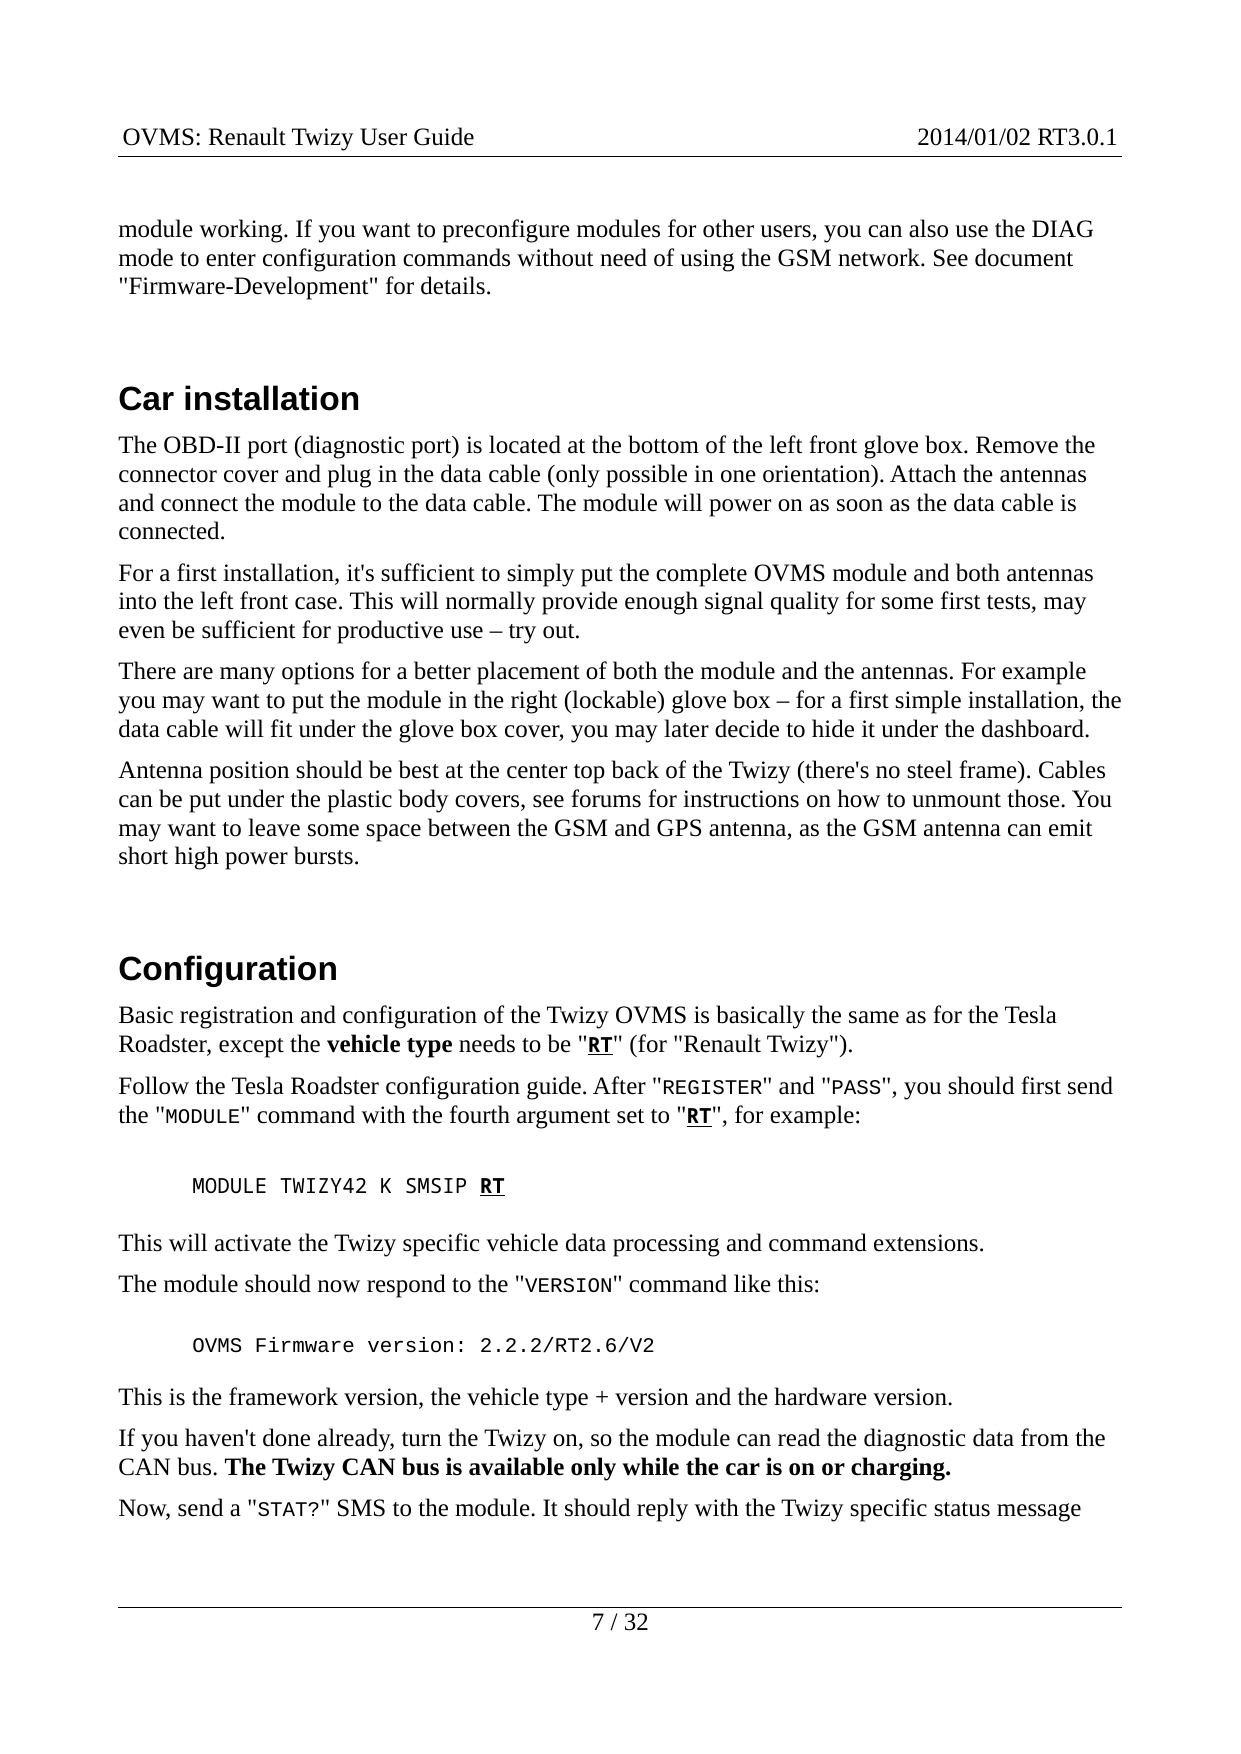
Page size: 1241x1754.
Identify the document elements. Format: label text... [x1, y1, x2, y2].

text Now, send a "STAT?" SMS to the module. It should reply with the Twizy specific status message [118, 1493, 1122, 1523]
text OVMS Firmware version: 2.2.2/RT2.6/V2 [192, 1311, 1122, 1358]
text The OBD-II port (diagnostic port) is located at the bottom of the left front glove box. Remove the connector cover and plug in the data cable (only possible in one orientation). Attach the antennas and connect the module to the data cable. The module will power on as soon as the data cable is connected. [118, 430, 1122, 545]
text MODULE TWIZY42 K SMSIP RT [192, 1171, 1122, 1199]
text If you haven't done already, turn the Twizy on, so the module can read the diagnostic data from the CAN bus. The Twizy CAN bus is available only while the car is on or charging. [118, 1423, 1122, 1481]
text module working. If you want to preconfigure modules for other users, you can also use the DIAG mode to enter configuration commands without need of using the GSM network. See document "Firmware-Development" for details. [118, 214, 1122, 300]
text For a first installation, it's sufficient to simply put the complete OVMS module and both antennas into the left front case. This will normally provide enough signal quality for some first tests, may even be sufficient for productive use – try out. [118, 558, 1122, 644]
text This will activate the Twizy specific vehicle data processing and command extensions. [118, 1228, 1122, 1256]
subtitle Car installation [118, 379, 1122, 418]
text Follow the Tesla Roadster configuration guide. After "REGISTER" and "PASS", you should first send the "MODULE" command with the fourth argument set to "RT", for example: [118, 1071, 1122, 1130]
text There are many options for a better placement of both the module and the antennas. For example you may want to put the module in the right (lockable) glove box – for a first simple installation, the data cable will fit under the glove box cover, you may later decide to hide it under the dashboard. [118, 656, 1122, 743]
subtitle Configuration [118, 949, 1122, 987]
text Basic registration and configuration of the Twizy OVMS is basically the same as for the Tesla Roadster, except the vehicle type needs to be "RT" (for "Renault Twizy"). [118, 1000, 1122, 1058]
text This is the framework version, the vehicle type + version and the hardware version. [118, 1382, 1122, 1411]
text The module should now respond to the "VERSION" command like this: [118, 1269, 1122, 1298]
text Antenna position should be best at the center top back of the Twizy (there's no steel frame). Cables can be put under the plastic body covers, see forums for instructions on how to unmount those. You may want to leave some space between the GSM and GPS antenna, as the GSM antenna can emit short high power bursts. [118, 755, 1122, 870]
